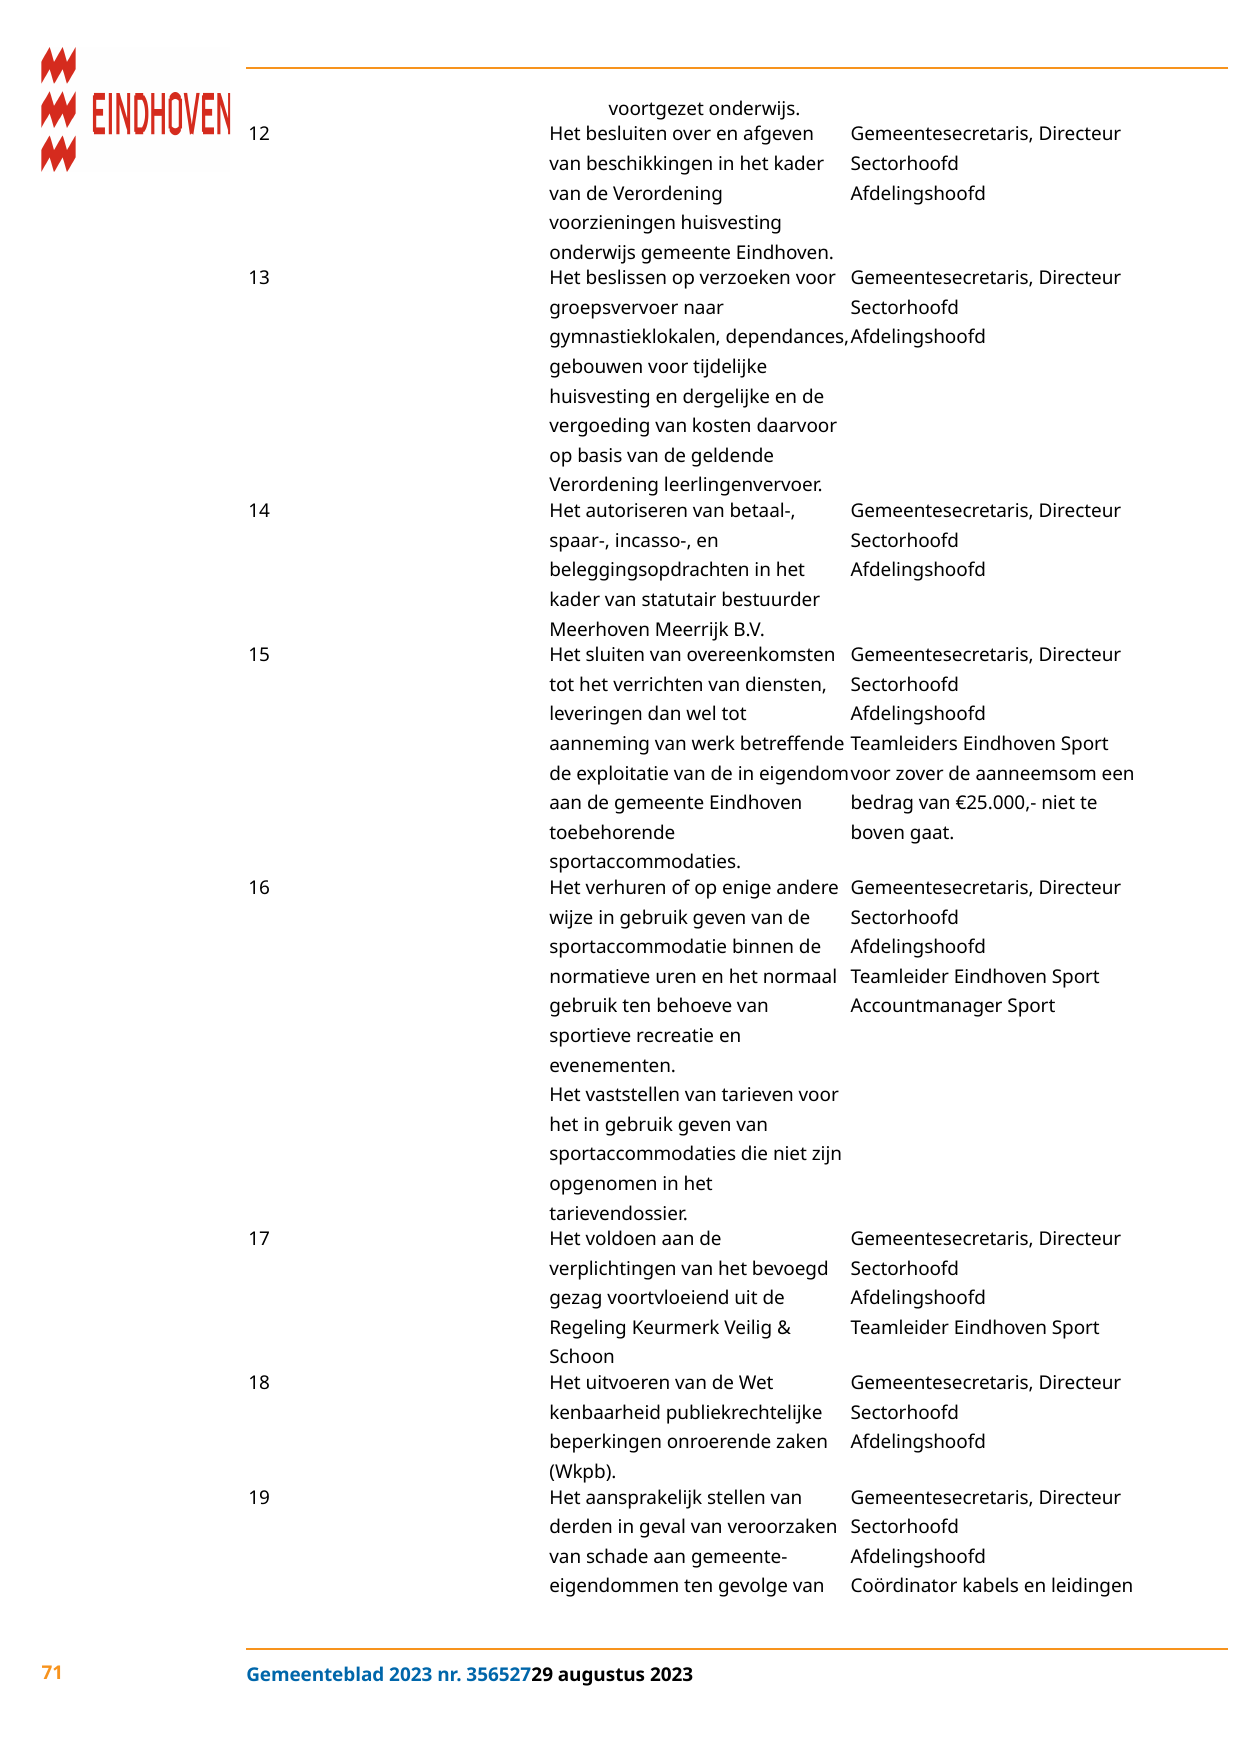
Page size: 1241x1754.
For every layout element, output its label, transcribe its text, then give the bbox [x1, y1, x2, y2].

table_cell 13 [248, 265, 549, 497]
table_cell Gemeentesecretaris, Directeur Sectorhoofd Afdelingshoofd [850, 498, 1152, 641]
table_cell Het uitvoeren van de Wet kenbaarheid publiekrechtelijke beperkingen onroerende zaken (Wkpb). [549, 1370, 850, 1484]
table_cell Gemeentesecretaris, Directeur Sectorhoofd Afdelingshoofd [850, 265, 1152, 497]
table_cell Gemeentesecretaris, Directeur Sectorhoofd Afdelingshoofd [850, 1370, 1152, 1484]
table_cell [850, 95, 1152, 121]
table_cell Het aansprakelijk stellen van derden in geval van veroorzaken van schade aan gemeente-eigendommen ten gevolge van [549, 1484, 850, 1598]
table_cell 15 [248, 641, 549, 874]
table_cell 18 [248, 1370, 549, 1484]
table_cell Gemeentesecretaris, Directeur Sectorhoofd Afdelingshoofd Teamleider Eindhoven Sport Accountmanager Sport [850, 874, 1152, 1225]
table_cell Gemeentesecretaris, Directeur Sectorhoofd Afdelingshoofd Teamleiders Eindhoven Sport voor zover de aanneemsom een bedrag van €25.000,- niet te boven gaat. [850, 641, 1152, 874]
table_cell 14 [248, 498, 549, 641]
table_cell Het beslissen op verzoeken voor groepsvervoer naar gymnastieklokalen, dependances, gebouwen voor tijdelijke huisvesting en dergelijke en de vergoeding van kosten daarvoor op basis van de geldende Verordening leerlingenvervoer. [549, 265, 850, 497]
table_cell Het verhuren of op enige andere wijze in gebruik geven van de sportaccommodatie binnen de normatieve uren en het normaal gebruik ten behoeve van sportieve recreatie en evenementen. Het vaststellen van tarieven voor het in gebruik geven van sportaccommodaties die niet zijn opgenomen in het tarievendossier. [549, 874, 850, 1225]
table_cell voortgezet onderwijs. [549, 95, 850, 121]
table_cell 16 [248, 874, 549, 1225]
table_cell Gemeentesecretaris, Directeur Sectorhoofd Afdelingshoofd Coördinator kabels en leidingen [850, 1484, 1152, 1598]
picture [41, 47, 231, 172]
table_cell 19 [248, 1484, 549, 1598]
table_cell Het besluiten over en afgeven van beschikkingen in het kader van de Verordening voorzieningen huisvesting onderwijs gemeente Eindhoven. [549, 121, 850, 264]
table_cell Gemeentesecretaris, Directeur Sectorhoofd Afdelingshoofd Teamleider Eindhoven Sport [850, 1225, 1152, 1369]
table_cell 17 [248, 1225, 549, 1369]
table_cell Het sluiten van overeenkomsten tot het verrichten van diensten, leveringen dan wel tot aanneming van werk betreffende de exploitatie van de in eigendom aan de gemeente Eindhoven toebehorende sportaccommodaties. [549, 641, 850, 874]
table_cell [248, 95, 549, 121]
table_cell 12 [248, 121, 549, 264]
table_cell Gemeentesecretaris, Directeur Sectorhoofd Afdelingshoofd [850, 121, 1152, 264]
table_cell Het voldoen aan de verplichtingen van het bevoegd gezag voortvloeiend uit de Regeling Keurmerk Veilig & Schoon [549, 1225, 850, 1369]
table_cell Het autoriseren van betaal-, spaar-, incasso-, en beleggingsopdrachten in het kader van statutair bestuurder Meerhoven Meerrijk B.V. [549, 498, 850, 641]
